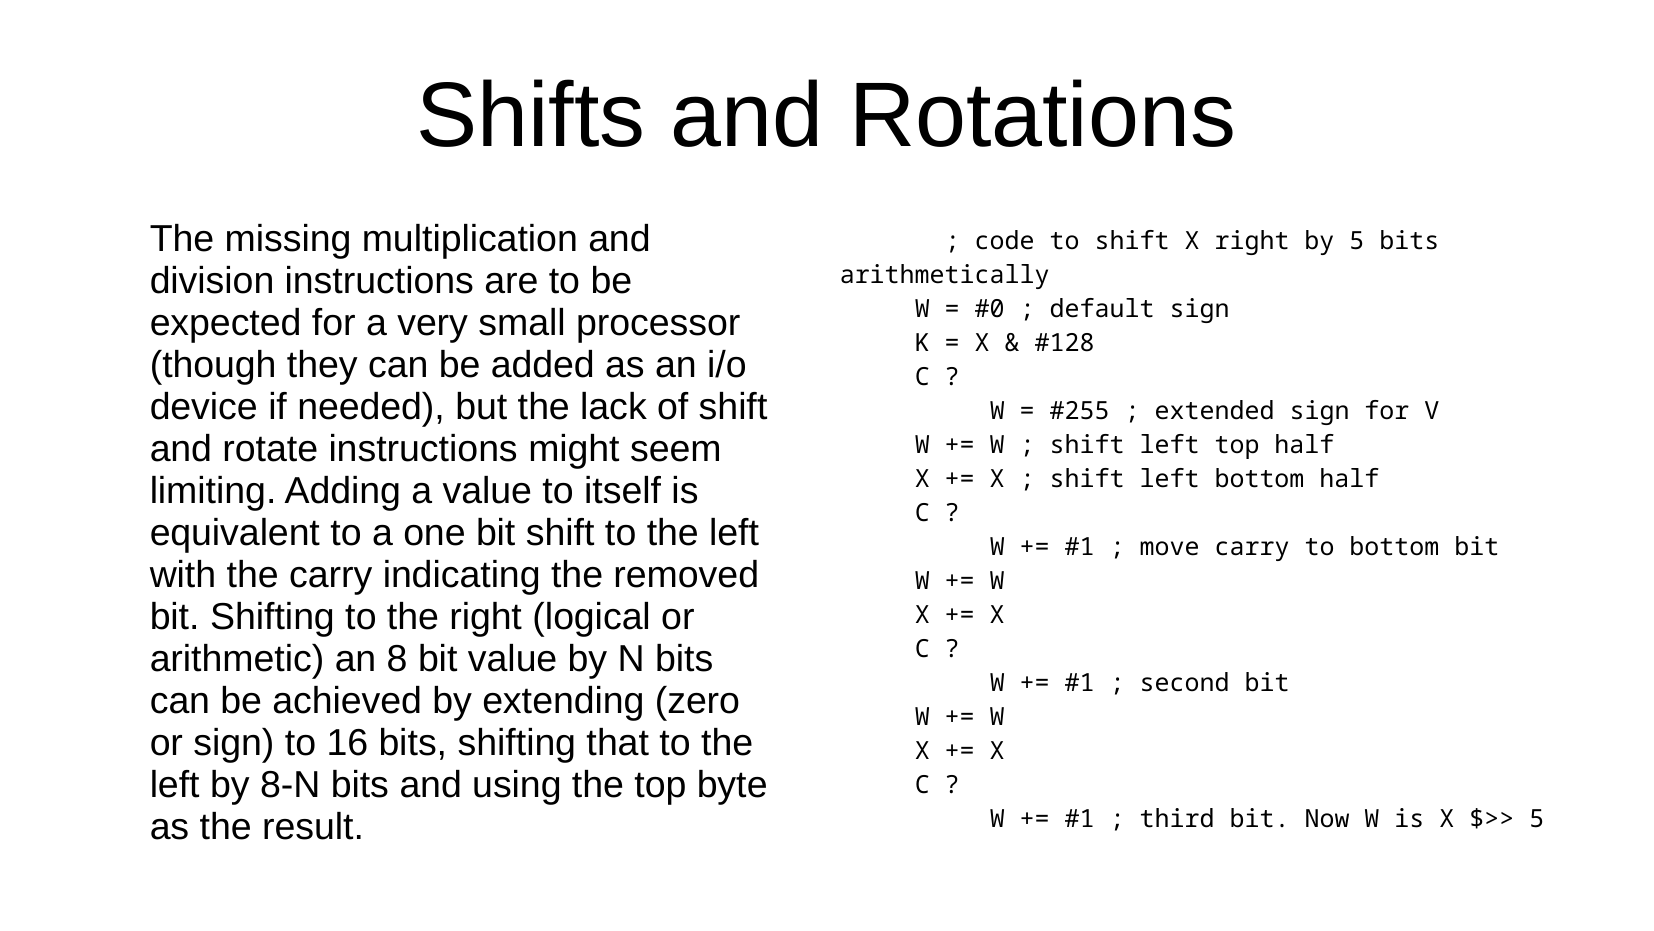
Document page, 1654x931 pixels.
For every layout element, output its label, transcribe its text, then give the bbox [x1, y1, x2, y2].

title Shifts and Rotations [82, 37, 1571, 193]
text_box The missing multiplication and division instructions are to be expected for a very small processor (though they can be added as an i/o device if needed), but the lack of shift and rotate instructions might seem limiting. Adding a value to itself is equivalent to a one bit shift to the left with the carry indicating the removed bit. Shifting to the right (logical or arithmetic) an 8 bit value by N bits can be achieved by extending (zero or sign) to 16 bits, shifting that to the left by 8-N bits and using the top byte as the result. [135, 210, 796, 916]
text_box ; code to shift X right by 5 bits arithmetically W = #0 ; default sign K = X & #128 C ? W = #255 ; extended sign for V W += W ; shift left top half X += X ; shift left bottom half C ? W += #1 ; move carry to bottom bit W += W X += X C ? W += #1 ; second bit W += W X += X C ? W += #1 ; third bit. Now W is X $>> 5 [825, 214, 1621, 796]
